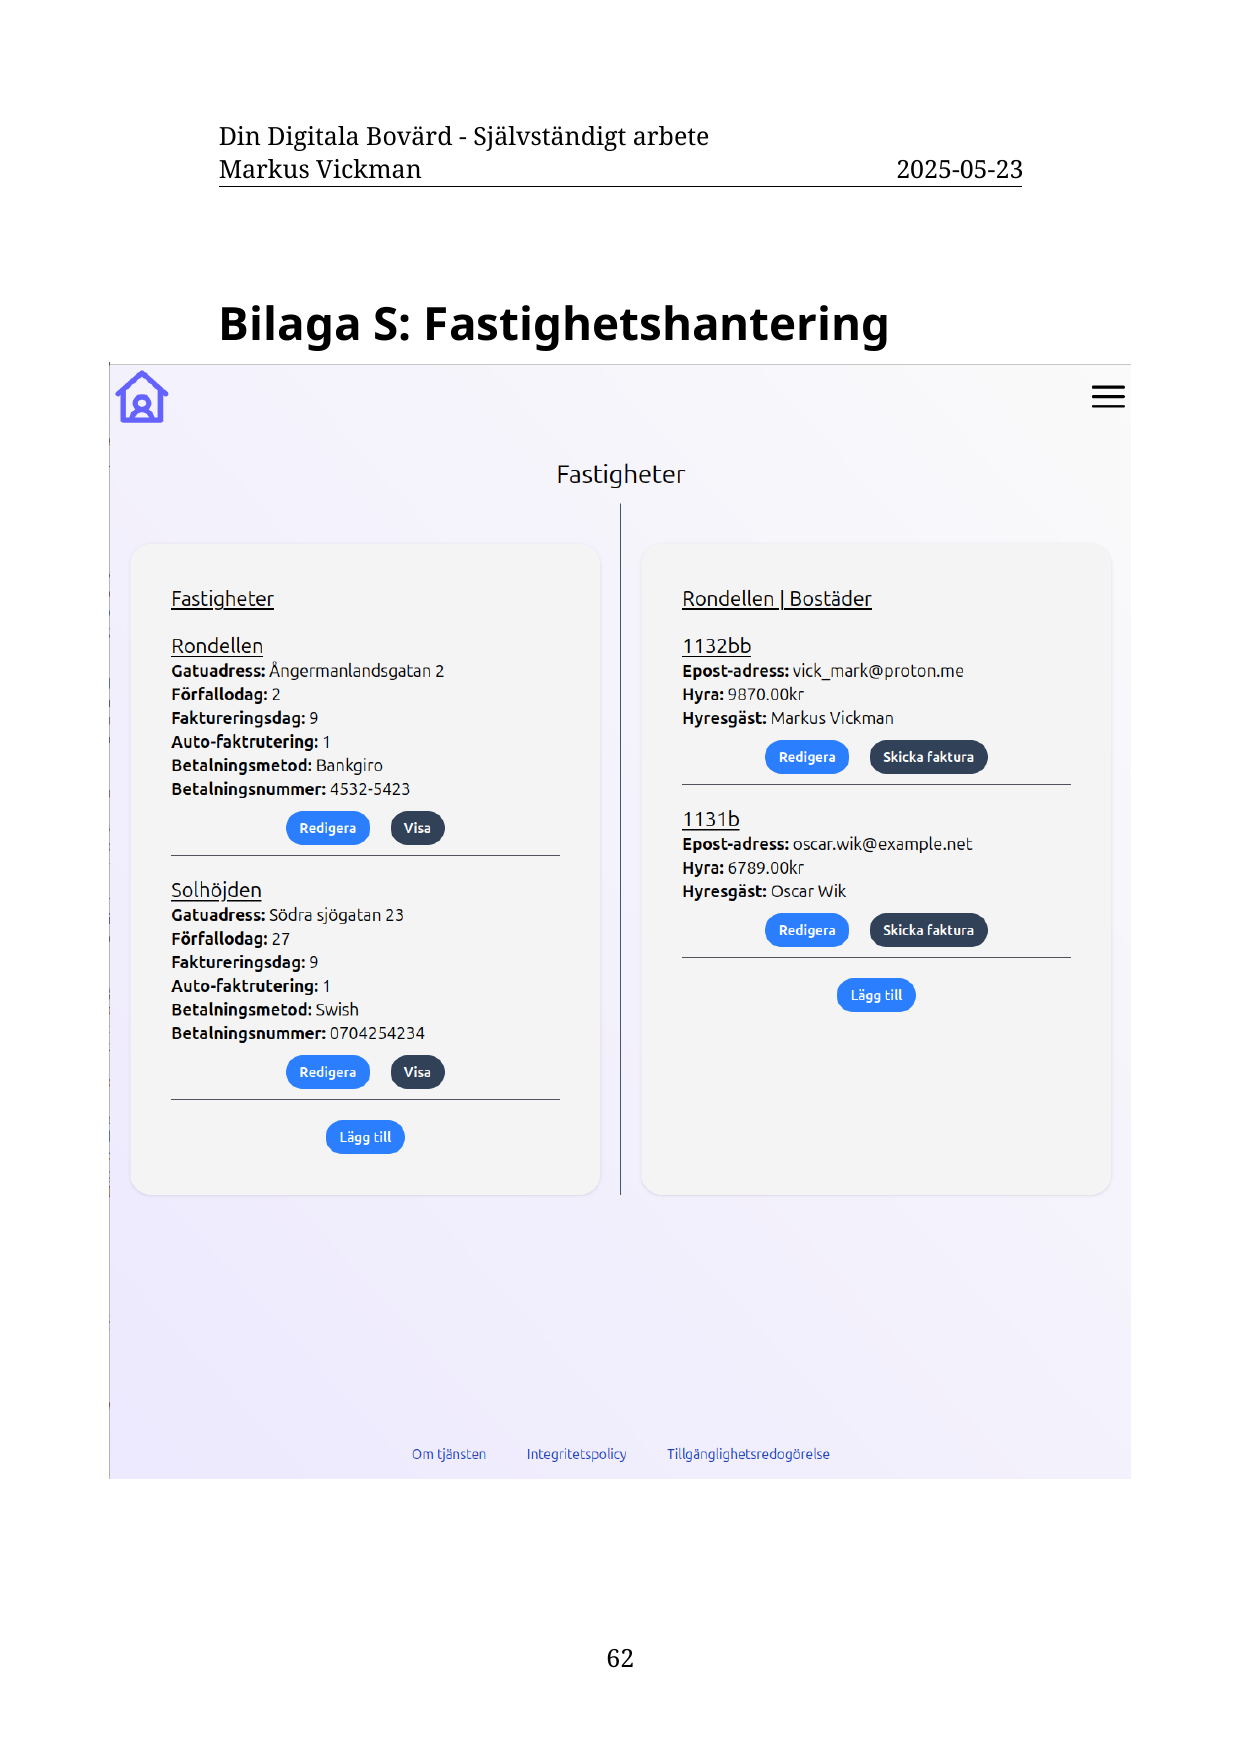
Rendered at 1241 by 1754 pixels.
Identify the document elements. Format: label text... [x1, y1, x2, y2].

picture [109, 362, 1131, 1479]
subtitle Bilaga S: Fastighetshantering [218, 291, 1022, 353]
